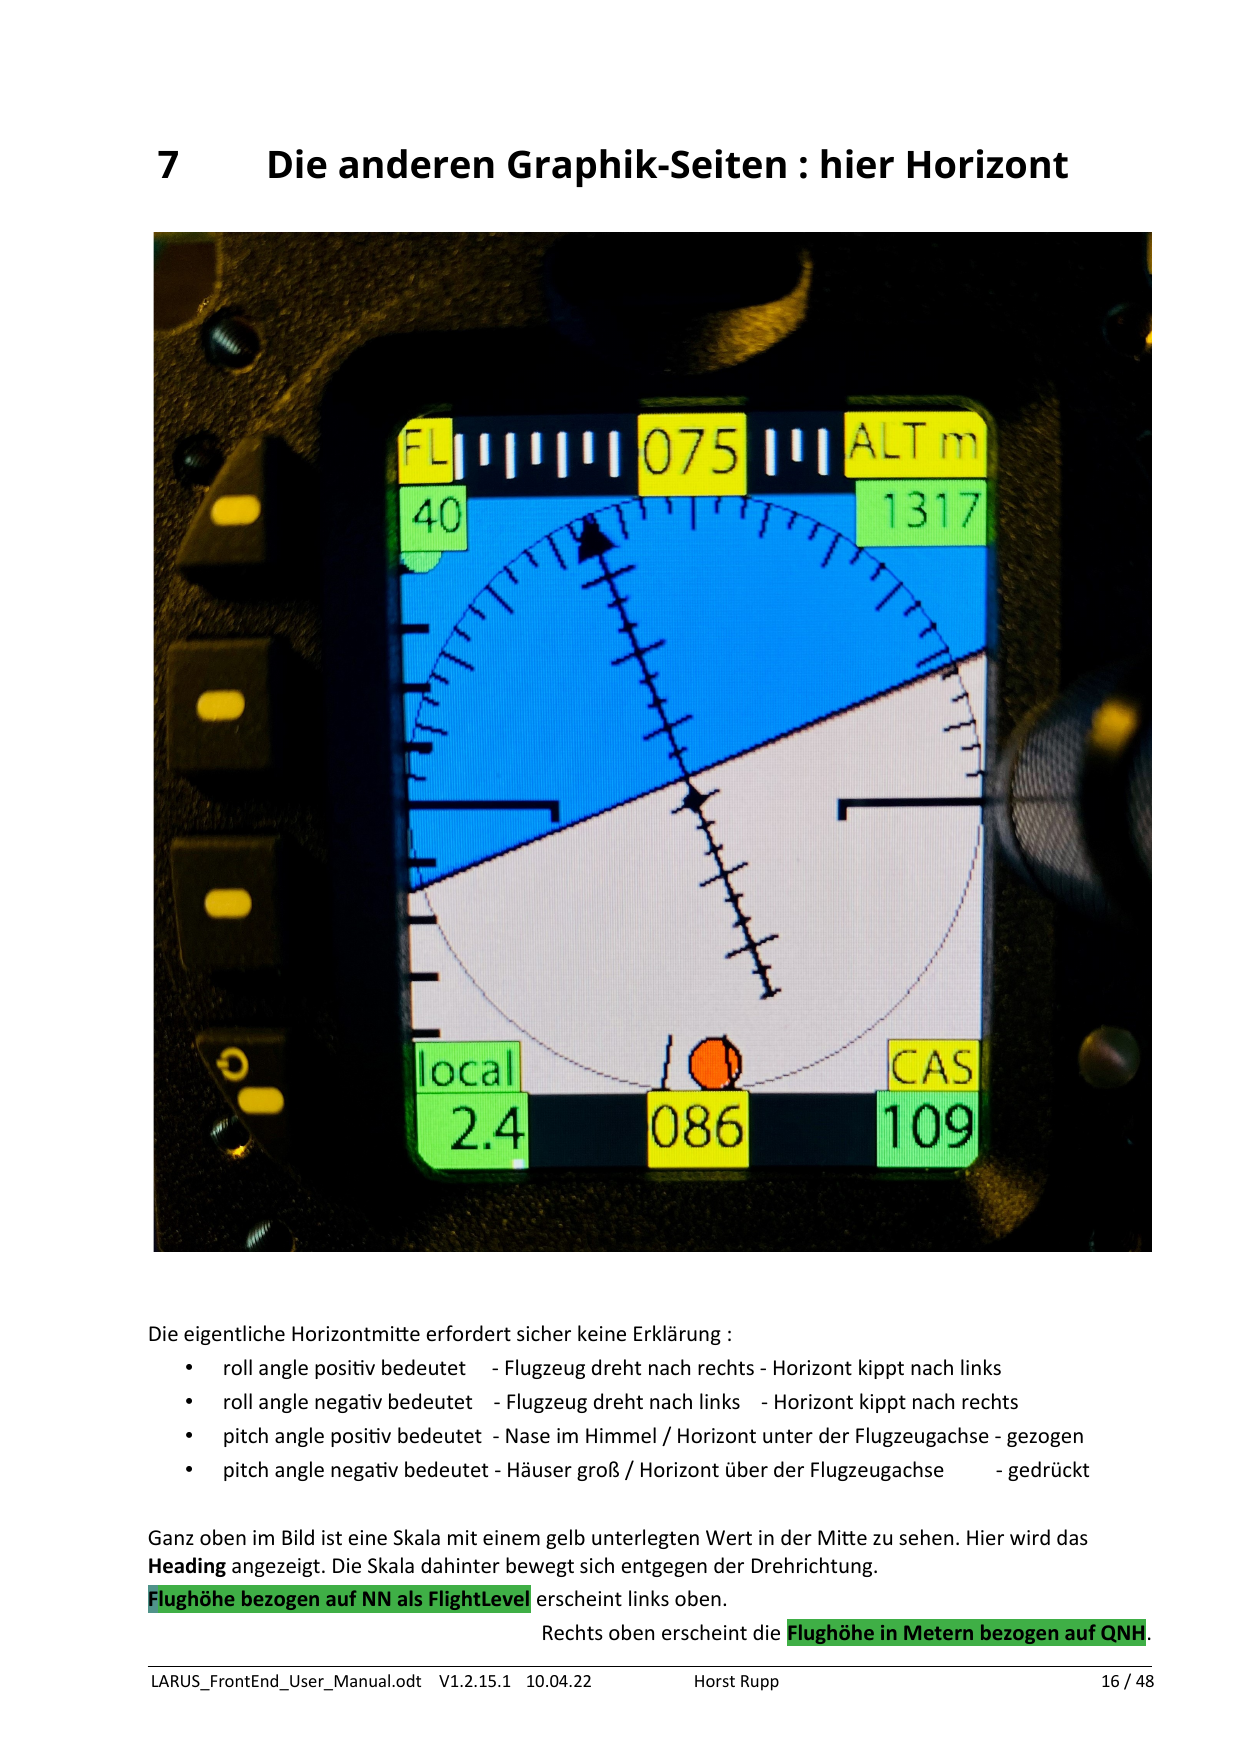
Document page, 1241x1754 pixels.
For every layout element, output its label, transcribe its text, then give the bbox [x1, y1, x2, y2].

list roll angle negativ bedeutet - Flugzeug dreht nach links - Horizont kippt nach rechts [185, 1387, 1152, 1415]
list roll angle positiv bedeutet - Flugzeug dreht nach rechts - Horizont kippt nach links [185, 1353, 1152, 1381]
picture [153, 232, 1152, 1252]
text Die eigentliche Horizontmitte erfordert sicher keine Erklärung : [148, 1319, 1152, 1348]
list pitch angle positiv bedeutet - Nase im Himmel / Horizont unter der Flugzeugachse - gezogen [185, 1421, 1152, 1449]
text Ganz oben im Bild ist eine Skala mit einem gelb unterlegten Wert in der Mitte zu sehen. Hier wird das Heading angezeigt. Die Skala dahinter bewegt sich entgegen der Drehrichtung. [148, 1523, 1152, 1579]
text Rechts oben erscheint die Flughöhe in Metern bezogen auf QNH. [148, 1618, 1152, 1646]
subtitle Die anderen Graphik-Seiten : hier Horizont [148, 138, 1128, 190]
list pitch angle negativ bedeutet - Häuser groß / Horizont über der Flugzeugachse - gedrückt [185, 1455, 1152, 1483]
text Flughöhe bezogen auf NN als FlightLevel erscheint links oben. [148, 1584, 1152, 1613]
